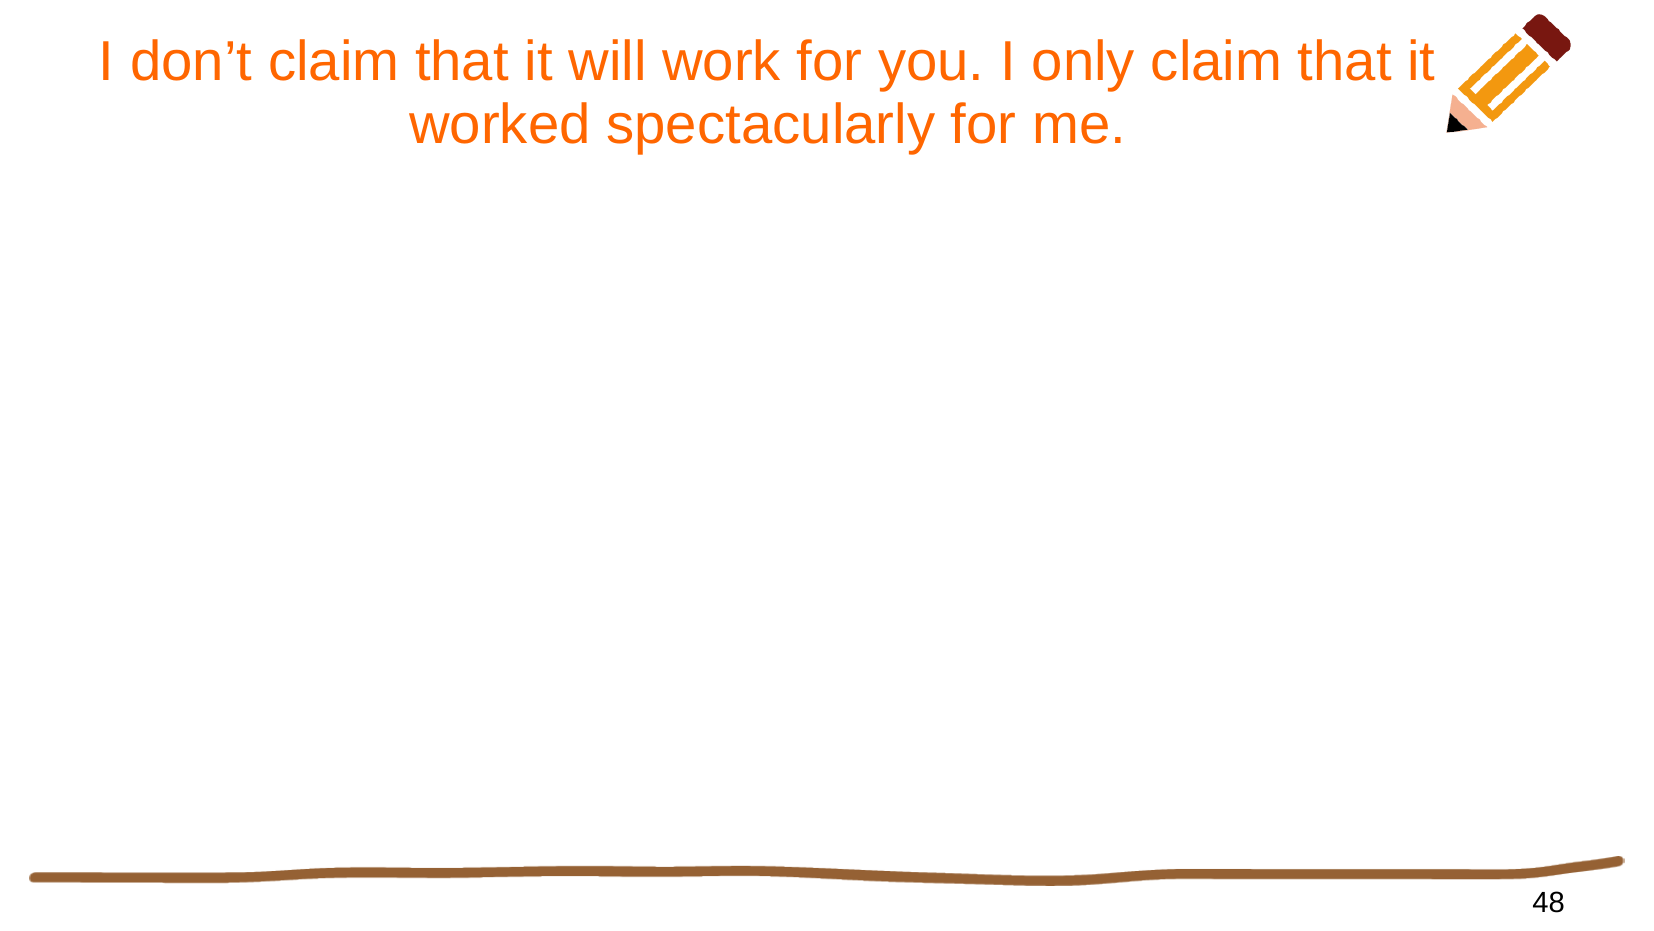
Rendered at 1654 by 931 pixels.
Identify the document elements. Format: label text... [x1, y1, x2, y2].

picture [1446, 14, 1571, 133]
picture [29, 856, 1625, 886]
title I don’t claim that it will work for you. I only claim that it worked spectacularly for me. [88, 29, 1447, 237]
